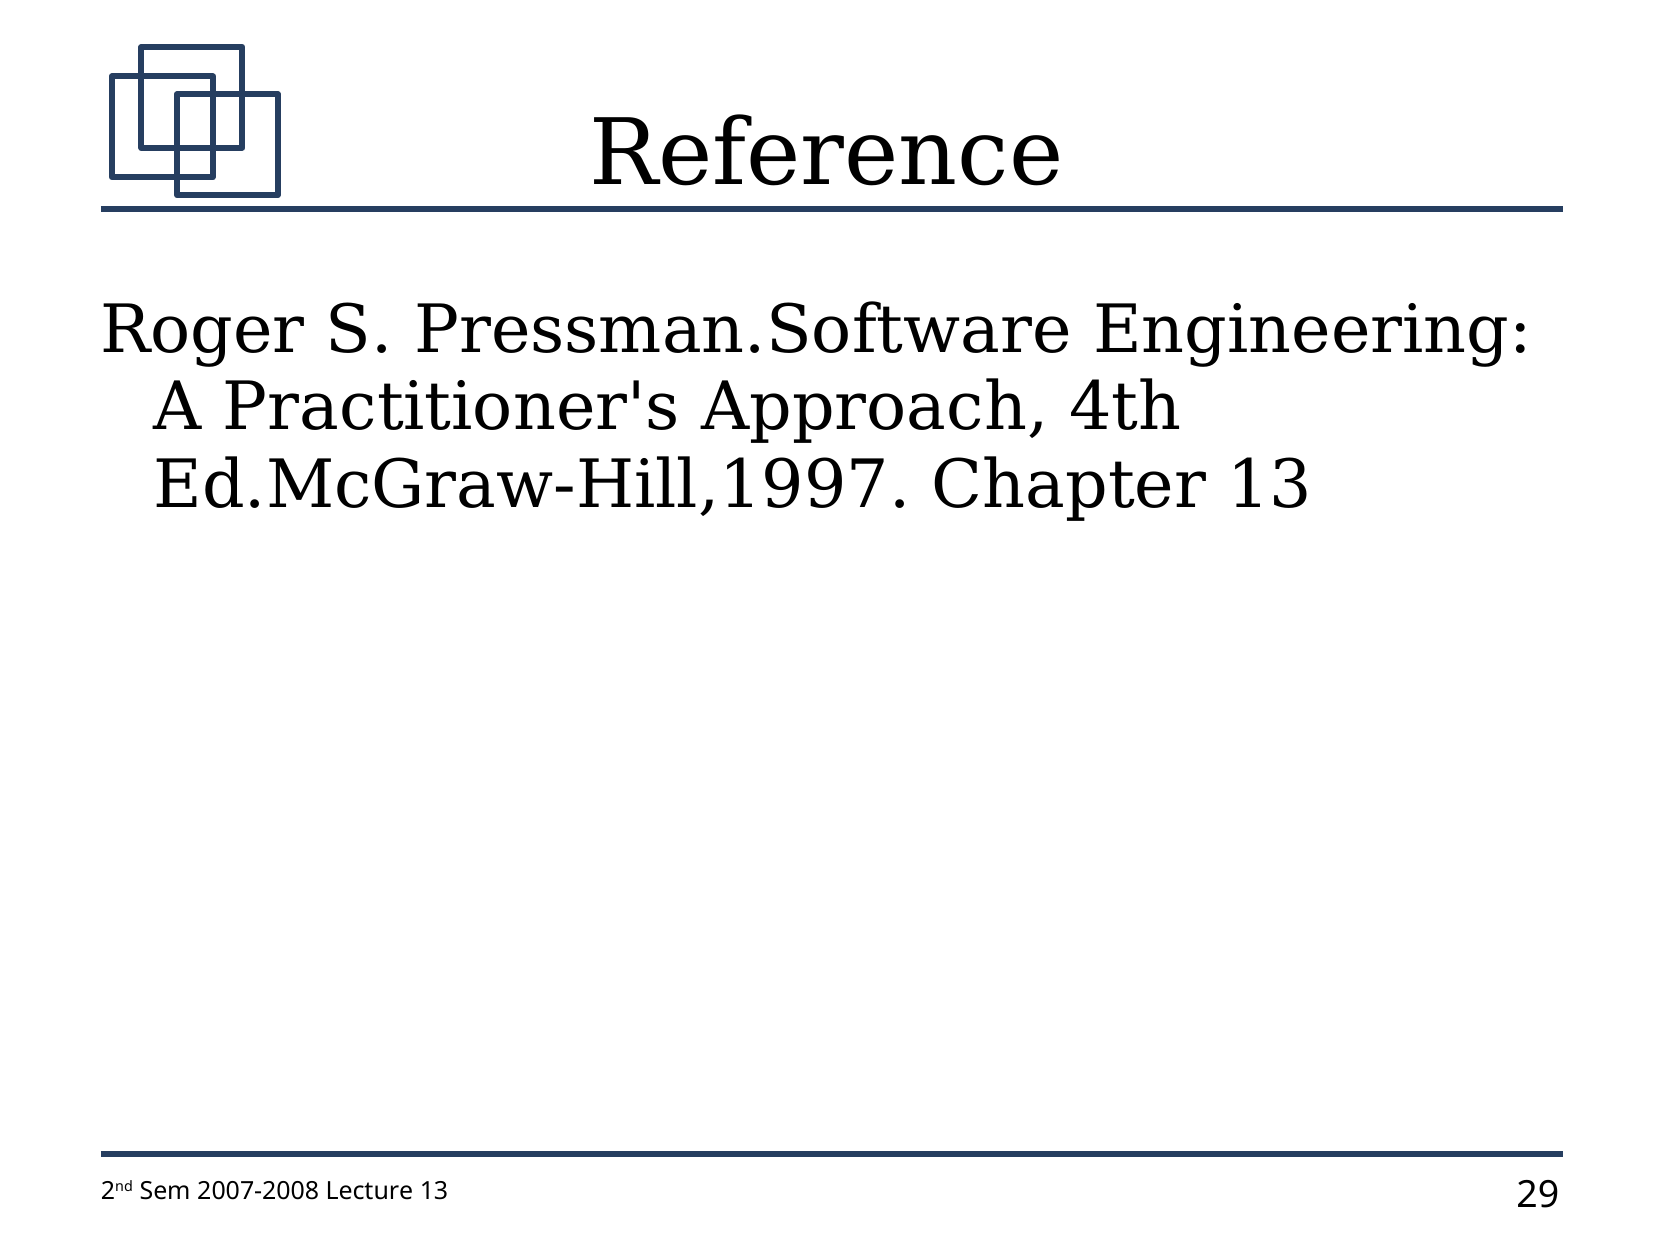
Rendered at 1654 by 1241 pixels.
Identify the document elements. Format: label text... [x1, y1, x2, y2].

title Reference [82, 49, 1571, 257]
list Roger S. Pressman.Software Engineering: A Practitioner's Approach, 4th Ed.McGraw-Hill,1997. Chapter 13 [82, 290, 1571, 1109]
